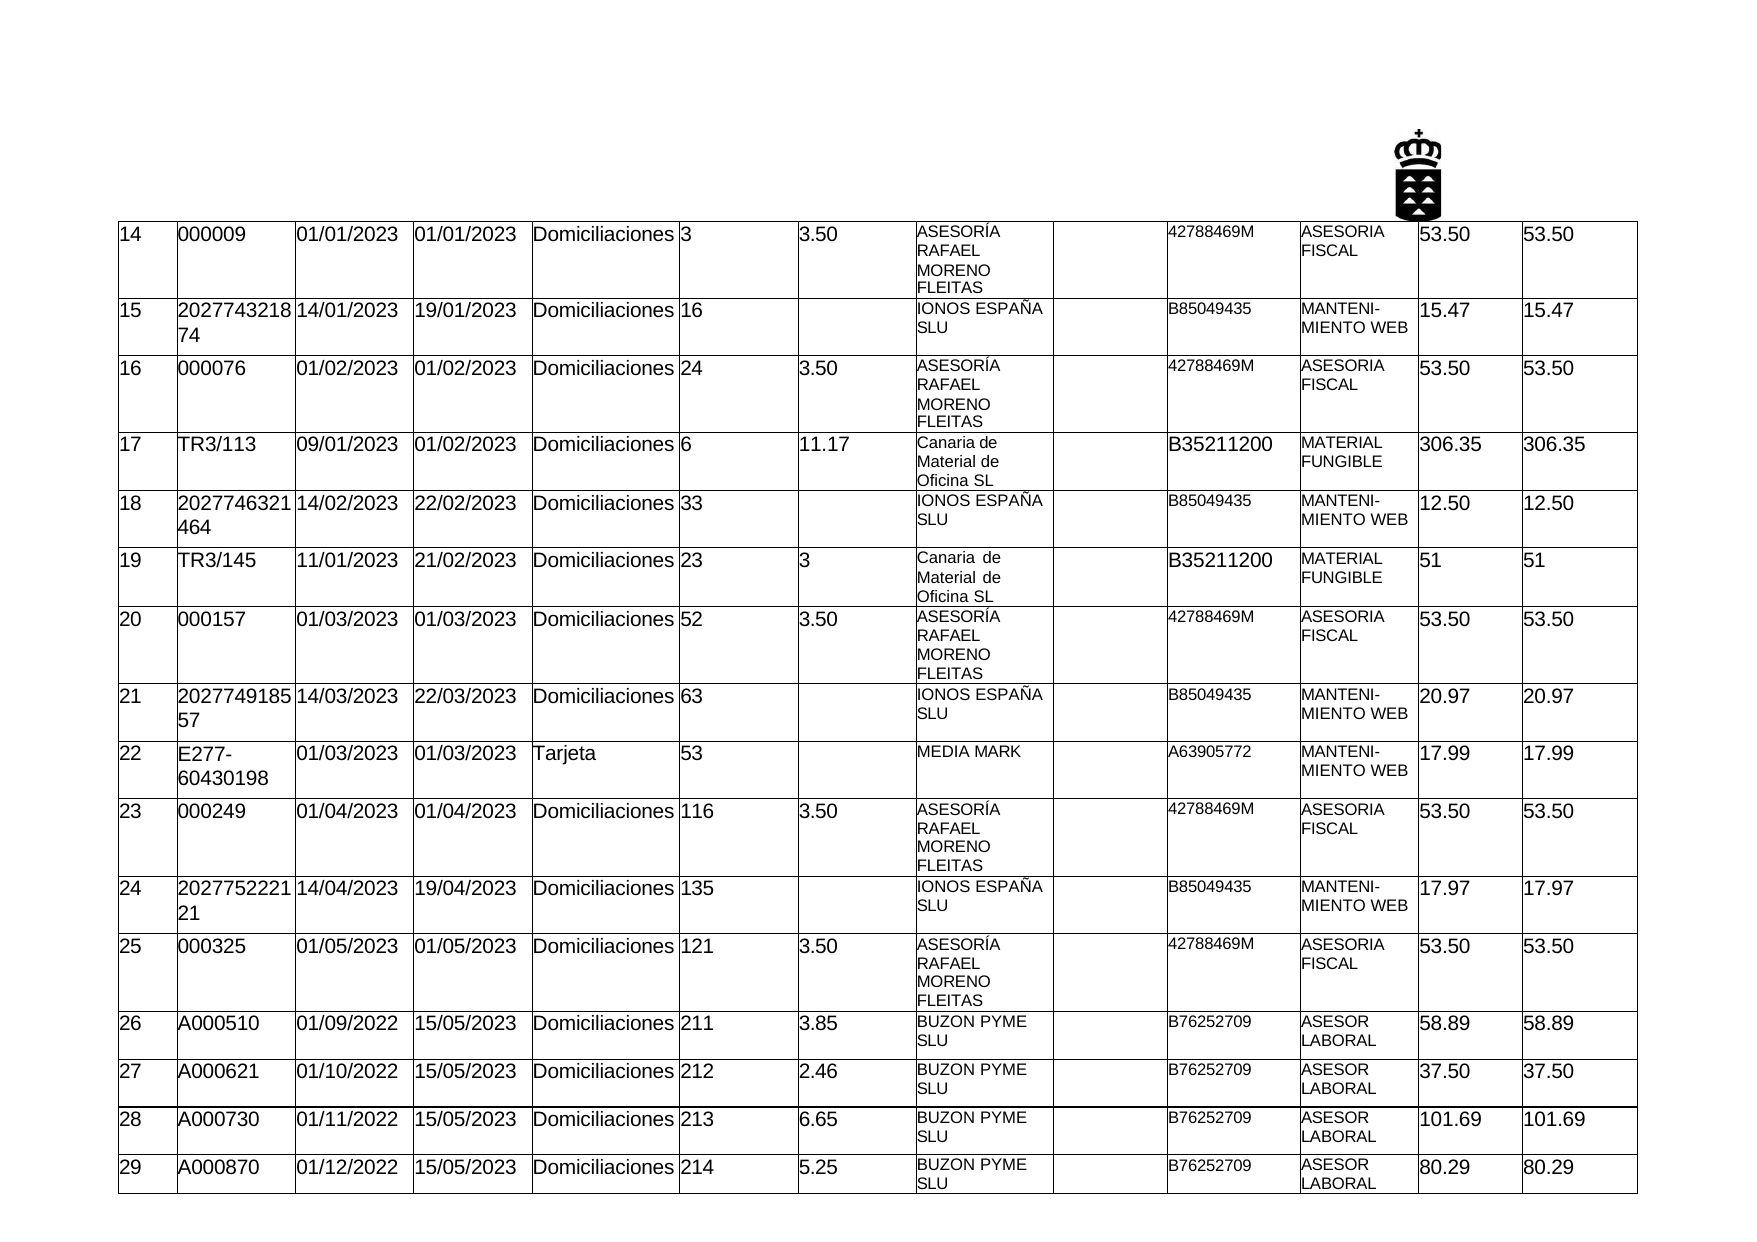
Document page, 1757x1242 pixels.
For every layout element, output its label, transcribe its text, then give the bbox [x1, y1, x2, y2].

table_header Domiciliaciones [533, 222, 679, 297]
table_cell Domiciliaciones [533, 607, 679, 683]
table_cell 53.50 [1419, 799, 1522, 876]
table_cell ASESORÍA RAFAEL MORENO FLEITAS [917, 799, 1053, 876]
table_cell 3.50 [799, 799, 916, 876]
table_cell [799, 299, 916, 355]
table_cell ASESOR LABORAL [1301, 1060, 1418, 1106]
table_cell A000510 [178, 1012, 295, 1058]
table_cell B85049435 [1168, 877, 1300, 933]
table_cell [1054, 1155, 1167, 1193]
table_cell B76252709 [1168, 1012, 1300, 1058]
table_cell 214 [680, 1155, 798, 1193]
table_cell 12.50 [1419, 491, 1522, 547]
table_cell MANTENI- MIENTO WEB [1301, 684, 1418, 741]
table_cell 01/02/2023 [414, 356, 532, 432]
table_cell 3 [799, 548, 916, 606]
table_cell 21 [119, 684, 177, 741]
table_cell 53.50 [1419, 607, 1522, 683]
table_cell 2027743218 74 [178, 299, 295, 355]
table_cell 53.50 [1523, 799, 1637, 876]
table_cell 6.65 [799, 1108, 916, 1154]
table_cell 3.50 [799, 607, 916, 683]
table_cell 23 [119, 799, 177, 876]
table_cell 12.50 [1523, 491, 1637, 547]
table_cell [1054, 607, 1167, 683]
table_cell 15/05/2023 [414, 1012, 532, 1058]
table_cell [1054, 877, 1167, 933]
table_cell A000870 [178, 1155, 295, 1193]
table_cell 11/01/2023 [296, 548, 413, 606]
table_cell 20 [119, 607, 177, 683]
table_header 14 [119, 222, 177, 297]
table_cell 19/01/2023 [414, 299, 532, 355]
table_cell 21/02/2023 [414, 548, 532, 606]
table_header 000009 [178, 222, 295, 297]
table_cell 01/03/2023 [414, 742, 532, 798]
table_cell MANTENI- MIENTO WEB [1301, 877, 1418, 933]
table_cell 17.99 [1523, 742, 1637, 798]
table_cell Domiciliaciones [533, 548, 679, 606]
table_cell 16 [119, 356, 177, 432]
table_cell 53 [680, 742, 798, 798]
table_cell [1054, 742, 1167, 798]
table_cell [799, 684, 916, 741]
table_cell Tarjeta [533, 742, 679, 798]
table_cell ASESORIA FISCAL [1301, 934, 1418, 1011]
table_cell 24 [119, 877, 177, 933]
table_cell 01/02/2023 [296, 356, 413, 432]
table_cell 2.46 [799, 1060, 916, 1106]
table_cell 000157 [178, 607, 295, 683]
table_cell Canaria de Material de Oficina SL [917, 548, 1053, 606]
table_cell [799, 491, 916, 547]
table_cell Domiciliaciones [533, 1012, 679, 1058]
table_header ASESORÍA RAFAEL MORENO FLEITAS [917, 222, 1053, 297]
table_cell ASESORÍA RAFAEL MORENO FLEITAS [917, 607, 1053, 683]
table_cell IONOS ESPAÑA SLU [917, 684, 1053, 741]
table_cell 000249 [178, 799, 295, 876]
table_cell [1054, 356, 1167, 432]
table_cell 27 [119, 1060, 177, 1106]
table_cell [1054, 684, 1167, 741]
table_cell BUZON PYME SLU [917, 1012, 1053, 1058]
table_cell 17.97 [1419, 877, 1522, 933]
table_cell 24 [680, 356, 798, 432]
table_cell 2027746321 464 [178, 491, 295, 547]
table_cell 121 [680, 934, 798, 1011]
table_cell 116 [680, 799, 798, 876]
table_cell 01/12/2022 [296, 1155, 413, 1193]
table_cell 23 [680, 548, 798, 606]
table_cell BUZON PYME SLU [917, 1060, 1053, 1106]
table_cell 15.47 [1419, 299, 1522, 355]
table_cell Domiciliaciones [533, 1060, 679, 1106]
table_cell 63 [680, 684, 798, 741]
table_cell 20.97 [1523, 684, 1637, 741]
table_cell 101.69 [1523, 1108, 1637, 1154]
table_cell 01/03/2023 [296, 607, 413, 683]
table_cell ASESORÍA RAFAEL MORENO FLEITAS [917, 934, 1053, 1011]
table_cell B76252709 [1168, 1108, 1300, 1154]
table_cell MANTENI- MIENTO WEB [1301, 491, 1418, 547]
table_cell B85049435 [1168, 299, 1300, 355]
table_header 53.50 [1419, 222, 1522, 297]
table_cell 19/04/2023 [414, 877, 532, 933]
table_cell 01/10/2022 [296, 1060, 413, 1106]
table_header 42788469M [1168, 222, 1300, 297]
table_cell 14/04/2023 [296, 877, 413, 933]
table_cell MEDIA MARK [917, 742, 1053, 798]
table_cell BUZON PYME SLU [917, 1108, 1053, 1154]
table_cell 37.50 [1419, 1060, 1522, 1106]
table_cell 15.47 [1523, 299, 1637, 355]
table_cell 16 [680, 299, 798, 355]
table_cell [1054, 1060, 1167, 1106]
table_cell 53.50 [1419, 356, 1522, 432]
table_cell 58.89 [1419, 1012, 1522, 1058]
table_header 01/01/2023 [296, 222, 413, 297]
table_cell 26 [119, 1012, 177, 1058]
table_cell 01/03/2023 [296, 742, 413, 798]
table_cell 6 [680, 433, 798, 490]
table_cell Domiciliaciones [533, 1155, 679, 1193]
table_cell MATERIAL FUNGIBLE [1301, 548, 1418, 606]
table_cell 25 [119, 934, 177, 1011]
table_cell [1054, 548, 1167, 606]
table_cell 211 [680, 1012, 798, 1058]
table_cell [1054, 1108, 1167, 1154]
table_cell IONOS ESPAÑA SLU [917, 877, 1053, 933]
table_cell 11.17 [799, 433, 916, 490]
table_cell 212 [680, 1060, 798, 1106]
table_cell 306.35 [1419, 433, 1522, 490]
table_cell [799, 877, 916, 933]
table_cell 09/01/2023 [296, 433, 413, 490]
table_cell Canaria de Material de Oficina SL [917, 433, 1053, 490]
table_cell 53.50 [1523, 356, 1637, 432]
table_cell 17 [119, 433, 177, 490]
table_cell 01/04/2023 [414, 799, 532, 876]
table_cell ASESORIA FISCAL [1301, 607, 1418, 683]
table_cell 3.50 [799, 356, 916, 432]
table_cell ASESORIA FISCAL [1301, 799, 1418, 876]
table_cell 14/01/2023 [296, 299, 413, 355]
table_cell 2027752221 21 [178, 877, 295, 933]
table_cell 135 [680, 877, 798, 933]
table_cell 80.29 [1523, 1155, 1637, 1193]
table_cell 42788469M [1168, 607, 1300, 683]
table_cell Domiciliaciones [533, 491, 679, 547]
table_cell BUZON PYME SLU [917, 1155, 1053, 1193]
table_cell 42788469M [1168, 356, 1300, 432]
table_cell Domiciliaciones [533, 1108, 679, 1154]
table_cell [1054, 299, 1167, 355]
table_cell 19 [119, 548, 177, 606]
table_cell ASESOR LABORAL [1301, 1012, 1418, 1058]
table_cell 5.25 [799, 1155, 916, 1193]
table_cell A000621 [178, 1060, 295, 1106]
table_cell 28 [119, 1108, 177, 1154]
table_cell [1054, 1012, 1167, 1058]
table_cell MANTENI- MIENTO WEB [1301, 742, 1418, 798]
table_cell 53.50 [1523, 934, 1637, 1011]
table_header 3.50 [799, 222, 916, 297]
table_cell [1054, 799, 1167, 876]
table_cell 51 [1523, 548, 1637, 606]
table_header ASESORIA FISCAL [1301, 222, 1418, 297]
table_cell A63905772 [1168, 742, 1300, 798]
table_cell 15/05/2023 [414, 1108, 532, 1154]
table_cell Domiciliaciones [533, 799, 679, 876]
table_cell 01/02/2023 [414, 433, 532, 490]
table_cell A000730 [178, 1108, 295, 1154]
table_cell Domiciliaciones [533, 684, 679, 741]
table_header 01/01/2023 [414, 222, 532, 297]
table_cell 15 [119, 299, 177, 355]
table_cell [1054, 491, 1167, 547]
table_cell Domiciliaciones [533, 356, 679, 432]
table_cell MATERIAL FUNGIBLE [1301, 433, 1418, 490]
table_cell 15/05/2023 [414, 1060, 532, 1106]
table_cell 2027749185 57 [178, 684, 295, 741]
table_header 3 [680, 222, 798, 297]
table_cell 42788469M [1168, 934, 1300, 1011]
table_cell 000325 [178, 934, 295, 1011]
table_cell Domiciliaciones [533, 299, 679, 355]
table_header 53.50 [1523, 222, 1637, 297]
table_cell 3.50 [799, 934, 916, 1011]
table_cell B76252709 [1168, 1060, 1300, 1106]
table_cell 33 [680, 491, 798, 547]
table_cell 14/02/2023 [296, 491, 413, 547]
table_cell [1054, 433, 1167, 490]
table_cell Domiciliaciones [533, 877, 679, 933]
table_cell B85049435 [1168, 684, 1300, 741]
table_cell ASESORÍA RAFAEL MORENO FLEITAS [917, 356, 1053, 432]
table_cell ASESOR LABORAL [1301, 1155, 1418, 1193]
table_cell 29 [119, 1155, 177, 1193]
table_cell 53.50 [1523, 607, 1637, 683]
table_cell [799, 742, 916, 798]
table_cell 17.99 [1419, 742, 1522, 798]
table_cell 01/11/2022 [296, 1108, 413, 1154]
table_cell 18 [119, 491, 177, 547]
table_cell 80.29 [1419, 1155, 1522, 1193]
table_cell MANTENI- MIENTO WEB [1301, 299, 1418, 355]
table_cell 3.85 [799, 1012, 916, 1058]
table_cell ASESORIA FISCAL [1301, 356, 1418, 432]
table_cell 213 [680, 1108, 798, 1154]
table_cell 22/03/2023 [414, 684, 532, 741]
table_cell B35211200 [1168, 548, 1300, 606]
table_cell 01/05/2023 [296, 934, 413, 1011]
table_cell 01/03/2023 [414, 607, 532, 683]
table_header [1054, 222, 1167, 297]
table_cell Domiciliaciones [533, 433, 679, 490]
table_cell E277- 60430198 [178, 742, 295, 798]
table_cell 306.35 [1523, 433, 1637, 490]
table_cell 22 [119, 742, 177, 798]
table_cell 15/05/2023 [414, 1155, 532, 1193]
table_cell Domiciliaciones [533, 934, 679, 1011]
table_cell IONOS ESPAÑA SLU [917, 299, 1053, 355]
table_cell 22/02/2023 [414, 491, 532, 547]
table_cell TR3/145 [178, 548, 295, 606]
table_cell 58.89 [1523, 1012, 1637, 1058]
table_cell 01/05/2023 [414, 934, 532, 1011]
table_cell 000076 [178, 356, 295, 432]
table_cell 42788469M [1168, 799, 1300, 876]
table_cell TR3/113 [178, 433, 295, 490]
table_cell 17.97 [1523, 877, 1637, 933]
table_cell 51 [1419, 548, 1522, 606]
table_cell 01/09/2022 [296, 1012, 413, 1058]
table_cell IONOS ESPAÑA SLU [917, 491, 1053, 547]
table_cell ASESOR LABORAL [1301, 1108, 1418, 1154]
table_cell 01/04/2023 [296, 799, 413, 876]
table_cell 101.69 [1419, 1108, 1522, 1154]
table_cell 52 [680, 607, 798, 683]
table_cell 20.97 [1419, 684, 1522, 741]
table_cell 37.50 [1523, 1060, 1637, 1106]
table_cell 53.50 [1419, 934, 1522, 1011]
table_cell B85049435 [1168, 491, 1300, 547]
table_cell B35211200 [1168, 433, 1300, 490]
table_cell 14/03/2023 [296, 684, 413, 741]
table_cell [1054, 934, 1167, 1011]
table_cell B76252709 [1168, 1155, 1300, 1193]
